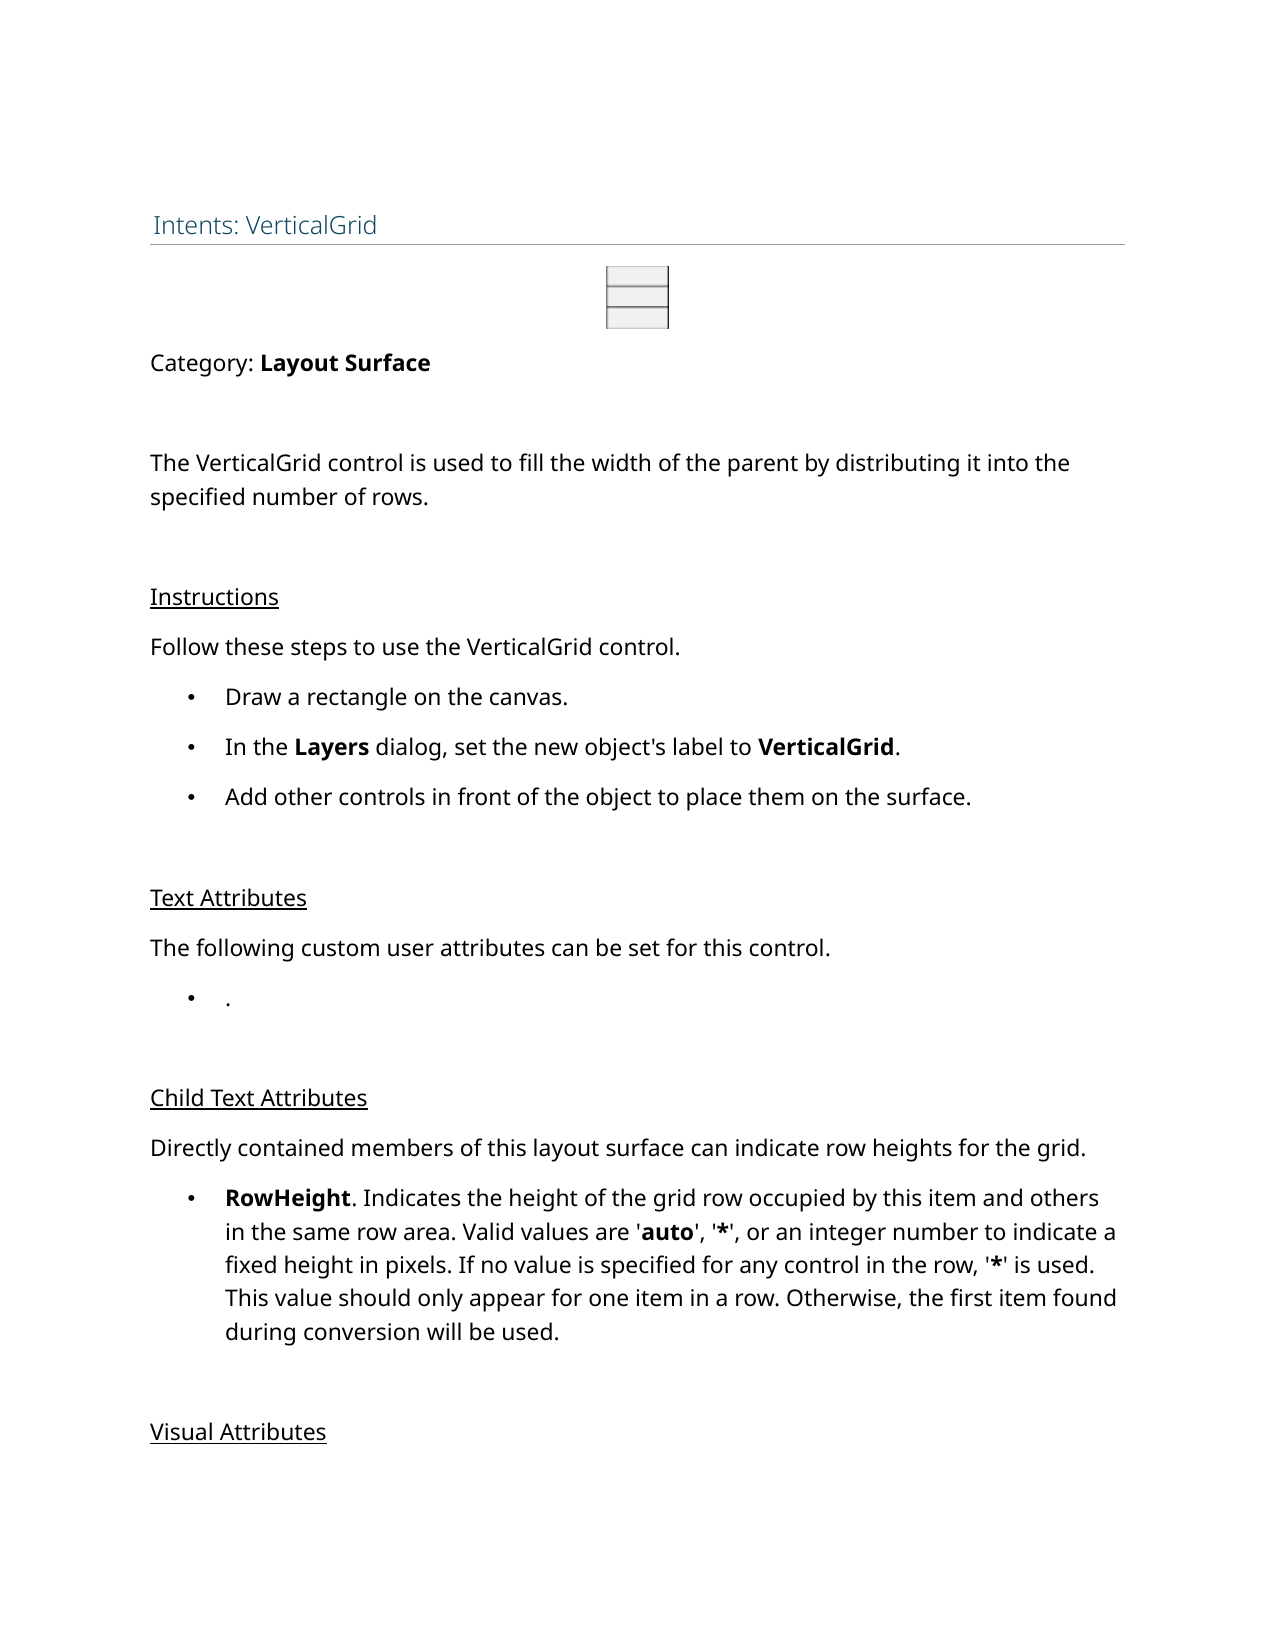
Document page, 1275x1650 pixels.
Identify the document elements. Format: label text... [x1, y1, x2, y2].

text Follow these steps to use the VerticalGrid control. [150, 631, 1125, 662]
list In the Layers dialog, set the new object's label to VerticalGrid. [187, 731, 1125, 762]
text Child Text Attributes [150, 1082, 1125, 1113]
picture [606, 266, 669, 329]
text Directly contained members of this layout surface can indicate row heights for the grid. [150, 1132, 1125, 1163]
list Draw a rectangle on the canvas. [187, 681, 1125, 712]
list . [187, 982, 1125, 1013]
text Instructions [150, 581, 1125, 612]
text Category: Layout Surface [150, 347, 1125, 378]
list RowHeight. Indicates the height of the grid row occupied by this item and others in the same row area. Valid values are 'auto', '*', or an integer number to indicate a fixed height in pixels. If no value is specified for any control in the row, '*' is used. This value should only appear for one item in a row. Otherwise, the first item found during conversion will be used. [187, 1182, 1125, 1347]
list Add other controls in front of the object to place them on the surface. [187, 781, 1125, 812]
text The VerticalGrid control is used to fill the width of the parent by distributing it into the specified number of rows. [150, 447, 1125, 512]
text The following custom user attributes can be set for this control. [150, 932, 1125, 963]
subtitle Intents: VerticalGrid [150, 204, 1125, 244]
text Visual Attributes [150, 1416, 1125, 1447]
text Text Attributes [150, 881, 1125, 913]
